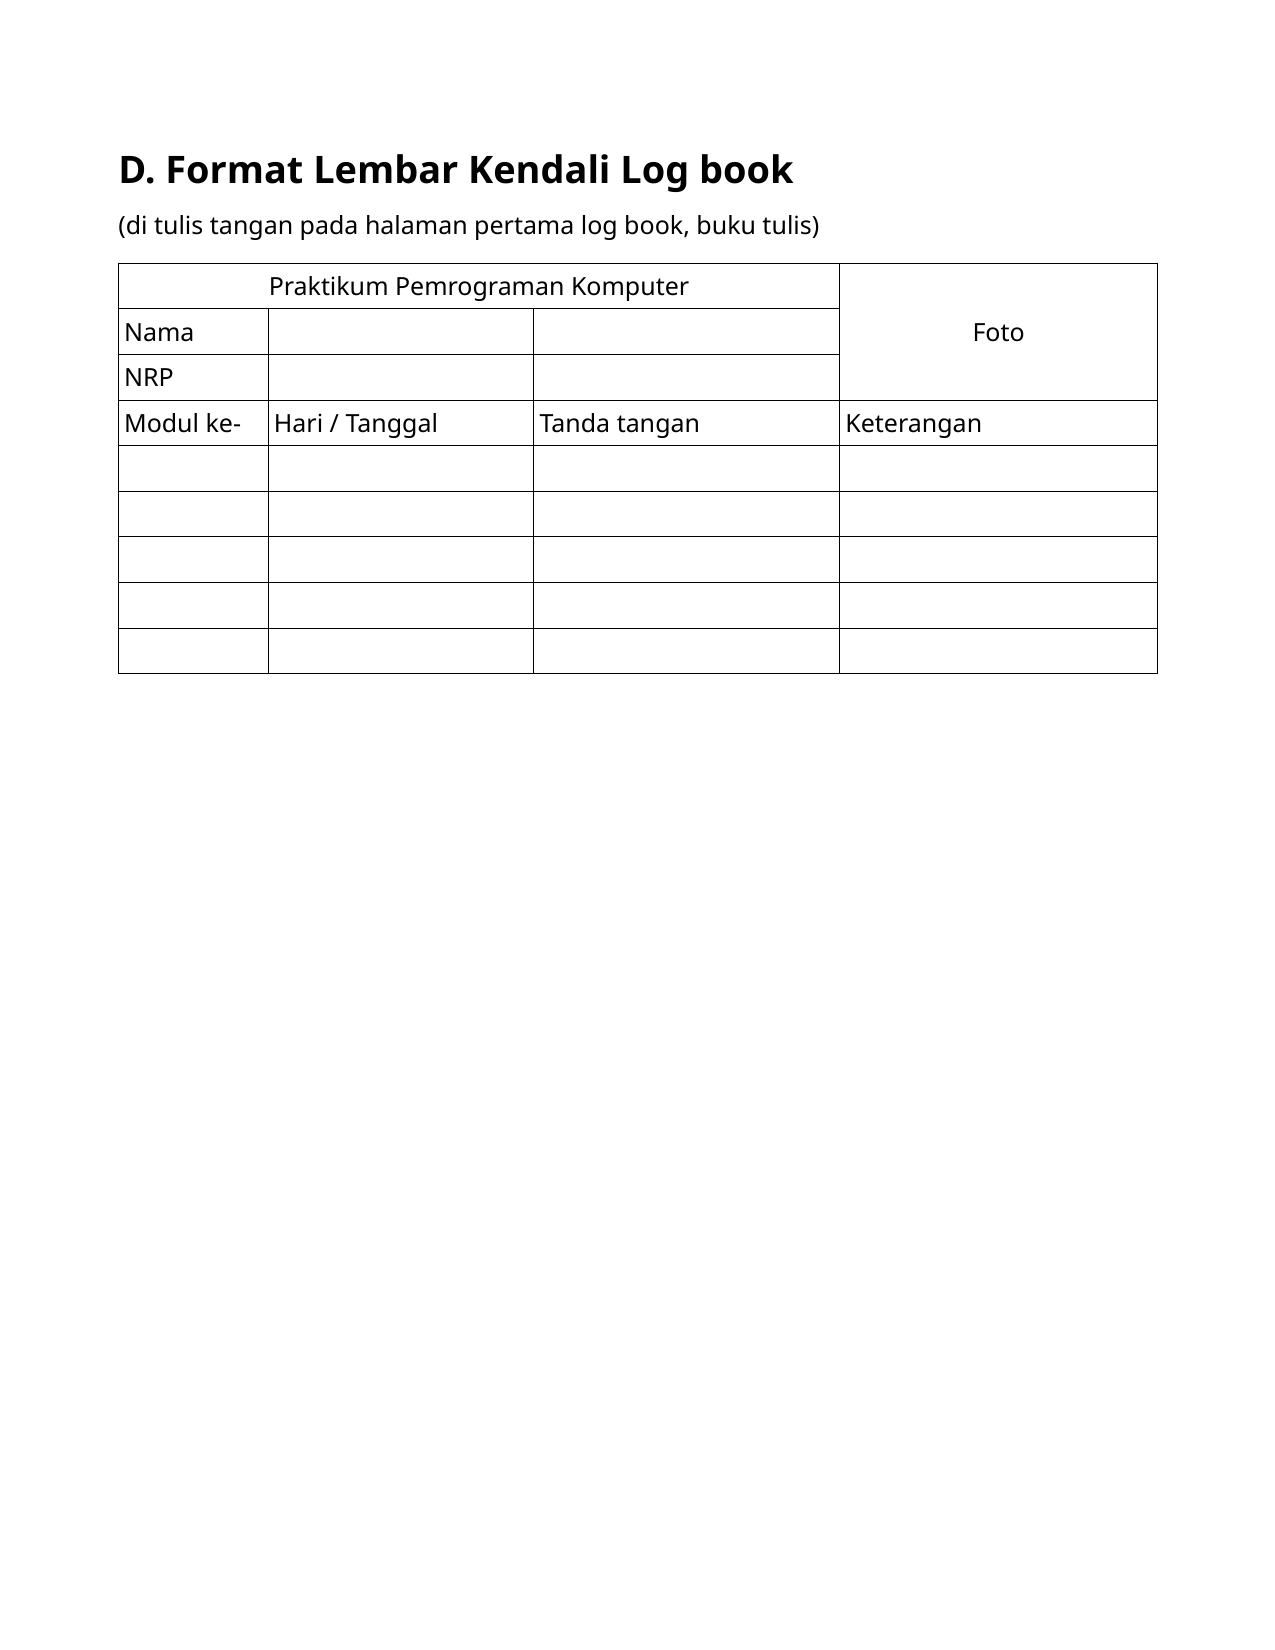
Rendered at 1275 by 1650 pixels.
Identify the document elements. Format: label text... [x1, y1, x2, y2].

subtitle D. Format Lembar Kendali Log book [118, 143, 1157, 195]
table_cell [534, 537, 839, 582]
table_cell [534, 309, 839, 354]
table_cell [119, 583, 268, 628]
table_cell [840, 492, 1157, 536]
table_cell [534, 492, 839, 536]
table_cell [269, 355, 533, 399]
table_cell Nama [119, 309, 268, 354]
table_cell [119, 446, 268, 491]
table_cell [534, 629, 839, 673]
table_cell [119, 492, 268, 536]
table_header Praktikum Pemrograman Komputer [119, 264, 839, 308]
table_cell NRP [119, 355, 268, 399]
table_cell Modul ke- [119, 401, 268, 445]
table_cell [119, 629, 268, 673]
table_cell [840, 537, 1157, 582]
table_cell [269, 537, 533, 582]
table_cell [269, 446, 533, 491]
table_cell [840, 629, 1157, 673]
table_cell Tanda tangan [534, 401, 839, 445]
table_cell [534, 583, 839, 628]
table_cell [269, 583, 533, 628]
table_cell [840, 446, 1157, 491]
table_cell [119, 537, 268, 582]
table_cell [534, 446, 839, 491]
table_cell [269, 629, 533, 673]
table_cell [269, 309, 533, 354]
table_cell [269, 492, 533, 536]
table_cell Keterangan [840, 401, 1157, 445]
table_cell [840, 583, 1157, 628]
table_cell [534, 355, 839, 399]
table_header Foto [840, 264, 1157, 399]
text (di tulis tangan pada halaman pertama log book, buku tulis) [118, 207, 1157, 241]
table_cell Hari / Tanggal [269, 401, 533, 445]
